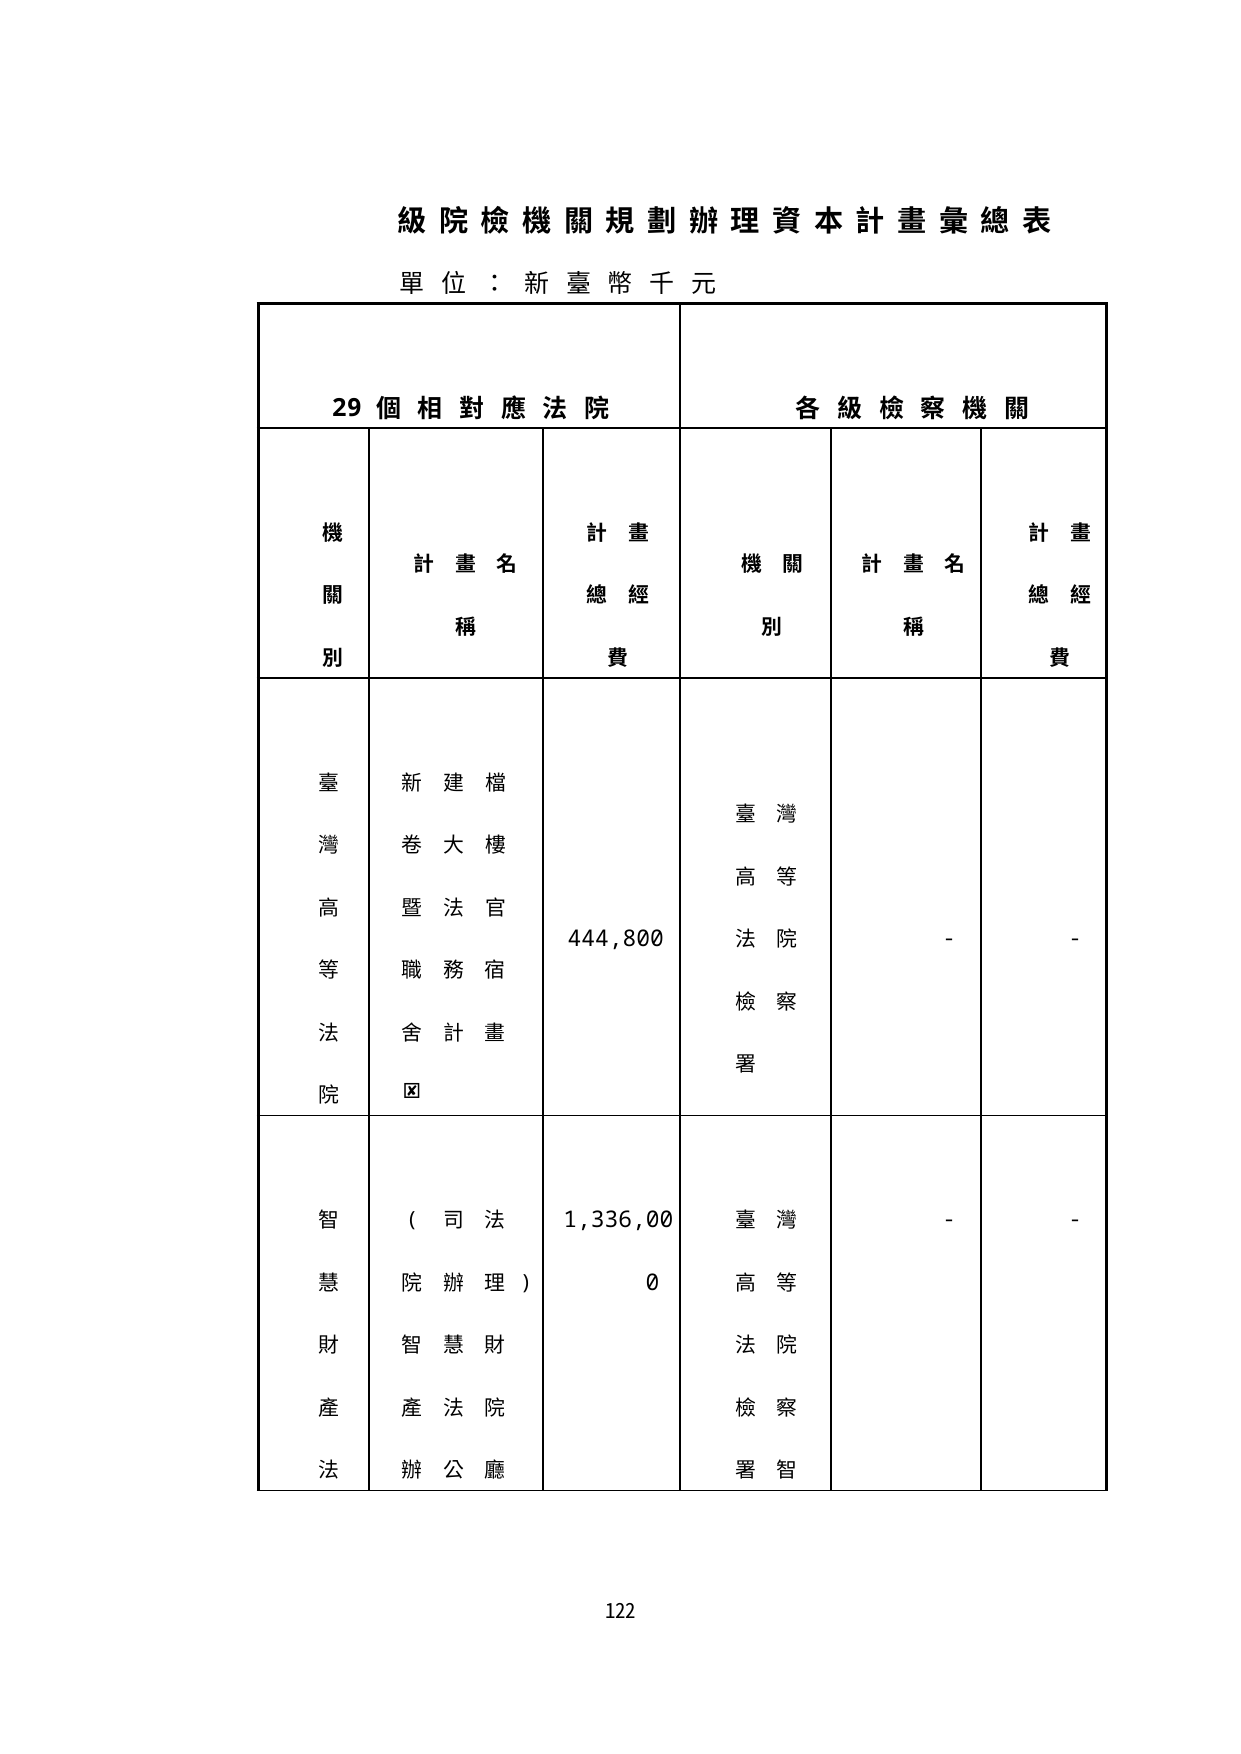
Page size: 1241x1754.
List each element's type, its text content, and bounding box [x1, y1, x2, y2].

table_cell (司法院辦理)智慧財產法院辦公廳 [370, 1116, 542, 1490]
table_cell 新建檔卷大樓暨法官職務宿舍計畫 [370, 679, 542, 1115]
table_cell 臺灣高等法院 [260, 679, 368, 1115]
table_cell 機關別 [681, 429, 830, 677]
table_cell 計畫名稱 [370, 429, 542, 677]
text 級院檢機關規劃辦理資本計畫彙總表 單位：新臺幣千元 [245, 177, 1071, 302]
table_cell 444,800 [544, 679, 679, 1115]
table_header 各級檢察機關 [681, 305, 1105, 427]
table_cell 1,336,000 [544, 1116, 679, 1490]
table_cell - [832, 679, 980, 1115]
table_header 29個相對應法院 [260, 305, 679, 427]
table_cell - [982, 1116, 1105, 1490]
table_cell 計畫總經費 [982, 429, 1105, 677]
table_cell - [982, 679, 1105, 1115]
table_cell 臺灣高等法院檢察署智 [681, 1116, 830, 1490]
table_cell 計畫名稱 [832, 429, 980, 677]
table_cell 智慧財產法 [260, 1116, 368, 1490]
table_cell 計畫總經費 [544, 429, 679, 677]
table_cell 臺灣高等法院檢察署 [681, 679, 830, 1115]
table_cell - [832, 1116, 980, 1490]
table_cell 機關別 [260, 429, 368, 677]
